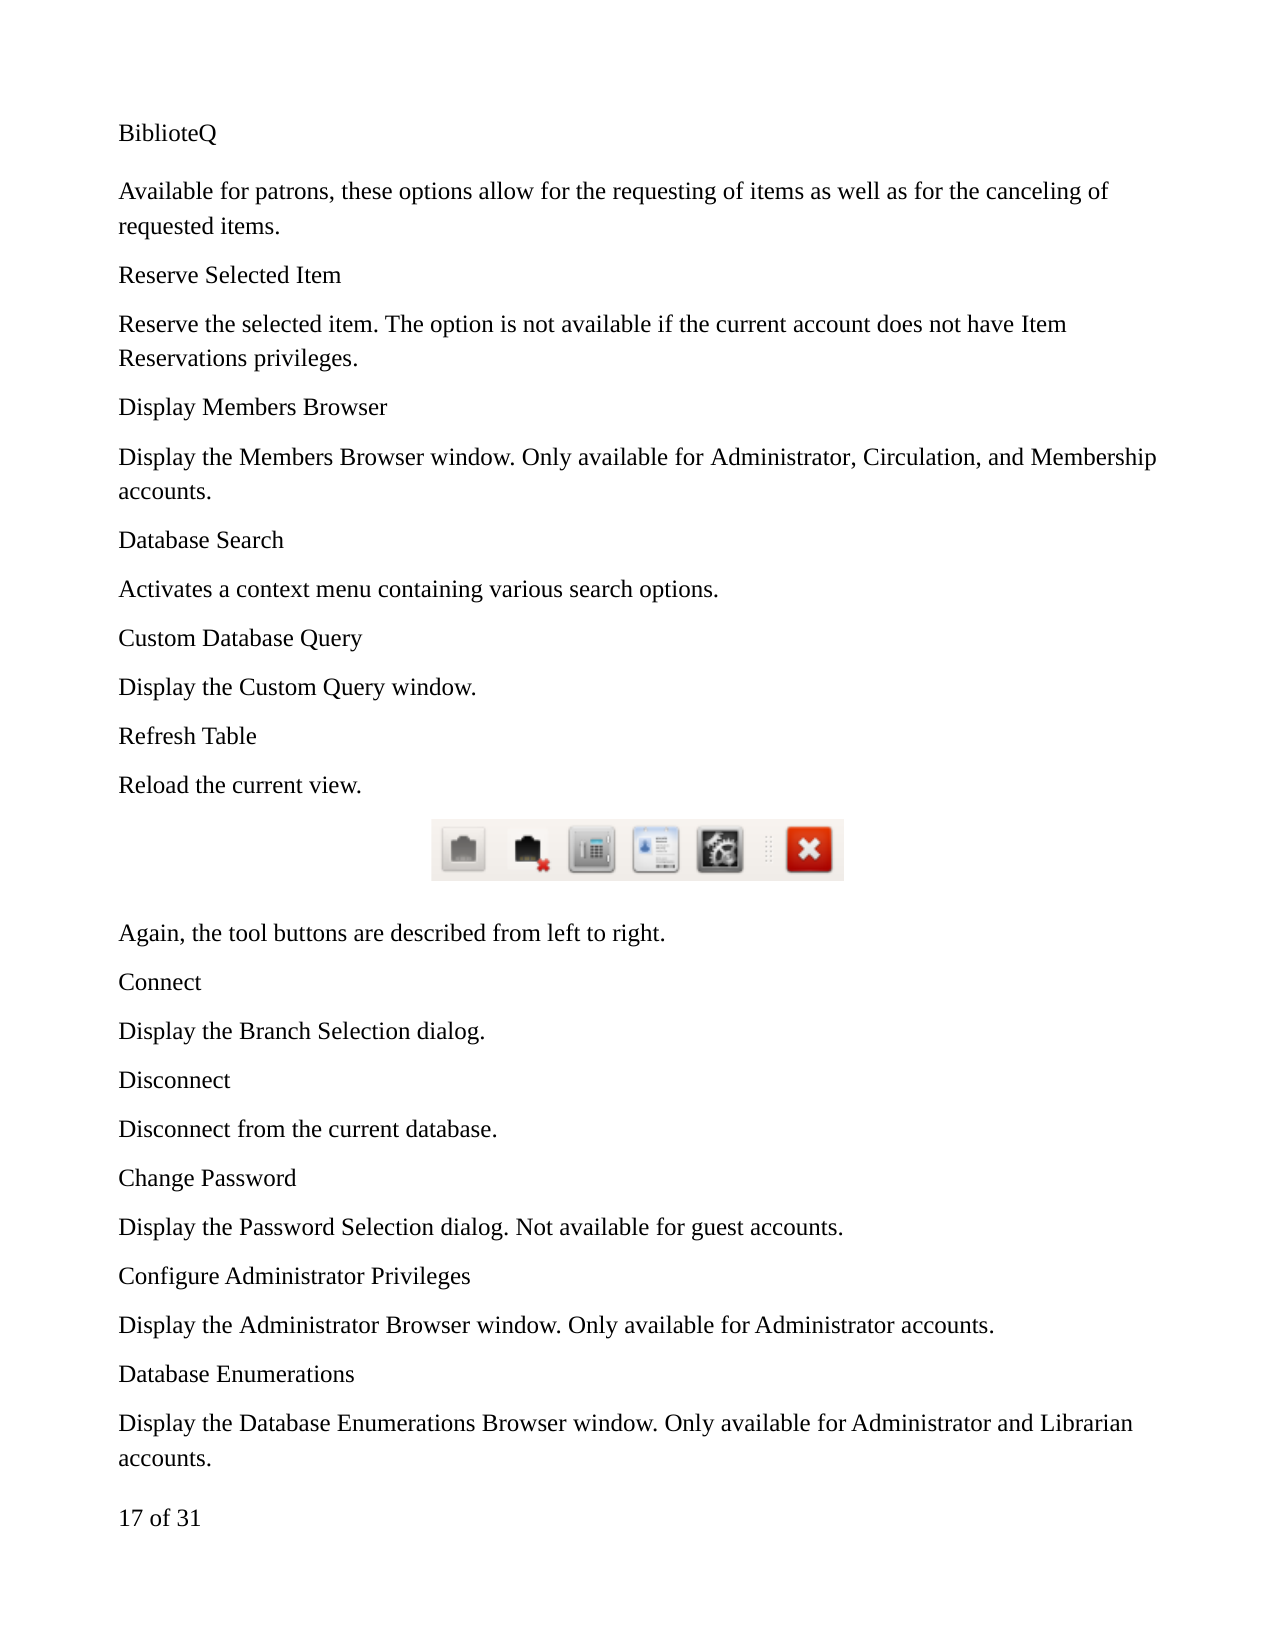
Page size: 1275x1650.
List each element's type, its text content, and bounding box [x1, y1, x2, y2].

text Custom Database Query [118, 623, 1157, 652]
text Reserve the selected item. The option is not available if the current account does not have Item Reservations privileges. [118, 309, 1157, 372]
text Refresh Table [118, 721, 1157, 750]
text Display the Password Selection dialog. Not available for guest accounts. [118, 1212, 1157, 1241]
text Change Password [118, 1163, 1157, 1192]
text Display Members Browser [118, 392, 1157, 421]
text Reserve Selected Item [118, 260, 1157, 289]
text Display the Branch Selection dialog. [118, 1016, 1157, 1044]
text Display the Members Browser window. Only available for Administrator, Circulation, and Membership accounts. [118, 442, 1157, 505]
text Display the Administrator Browser window. Only available for Administrator accounts. [118, 1310, 1157, 1339]
text Display the Custom Query window. [118, 672, 1157, 701]
text Again, the tool buttons are described from left to right. [118, 918, 1157, 946]
text Disconnect from the current database. [118, 1114, 1157, 1143]
text Available for patrons, these options allow for the requesting of items as well as for the canceling of requested items. [118, 176, 1157, 239]
text Disconnect [118, 1065, 1157, 1093]
text Connect [118, 967, 1157, 995]
picture [431, 819, 844, 881]
text Database Search [118, 525, 1157, 554]
text Display the Database Enumerations Browser window. Only available for Administrator and Librarian accounts. [118, 1408, 1157, 1471]
text Database Enumerations [118, 1359, 1157, 1388]
text Configure Administrator Privileges [118, 1261, 1157, 1290]
text Activates a context menu containing various search options. [118, 574, 1157, 603]
text Reload the current view. [118, 770, 1157, 799]
